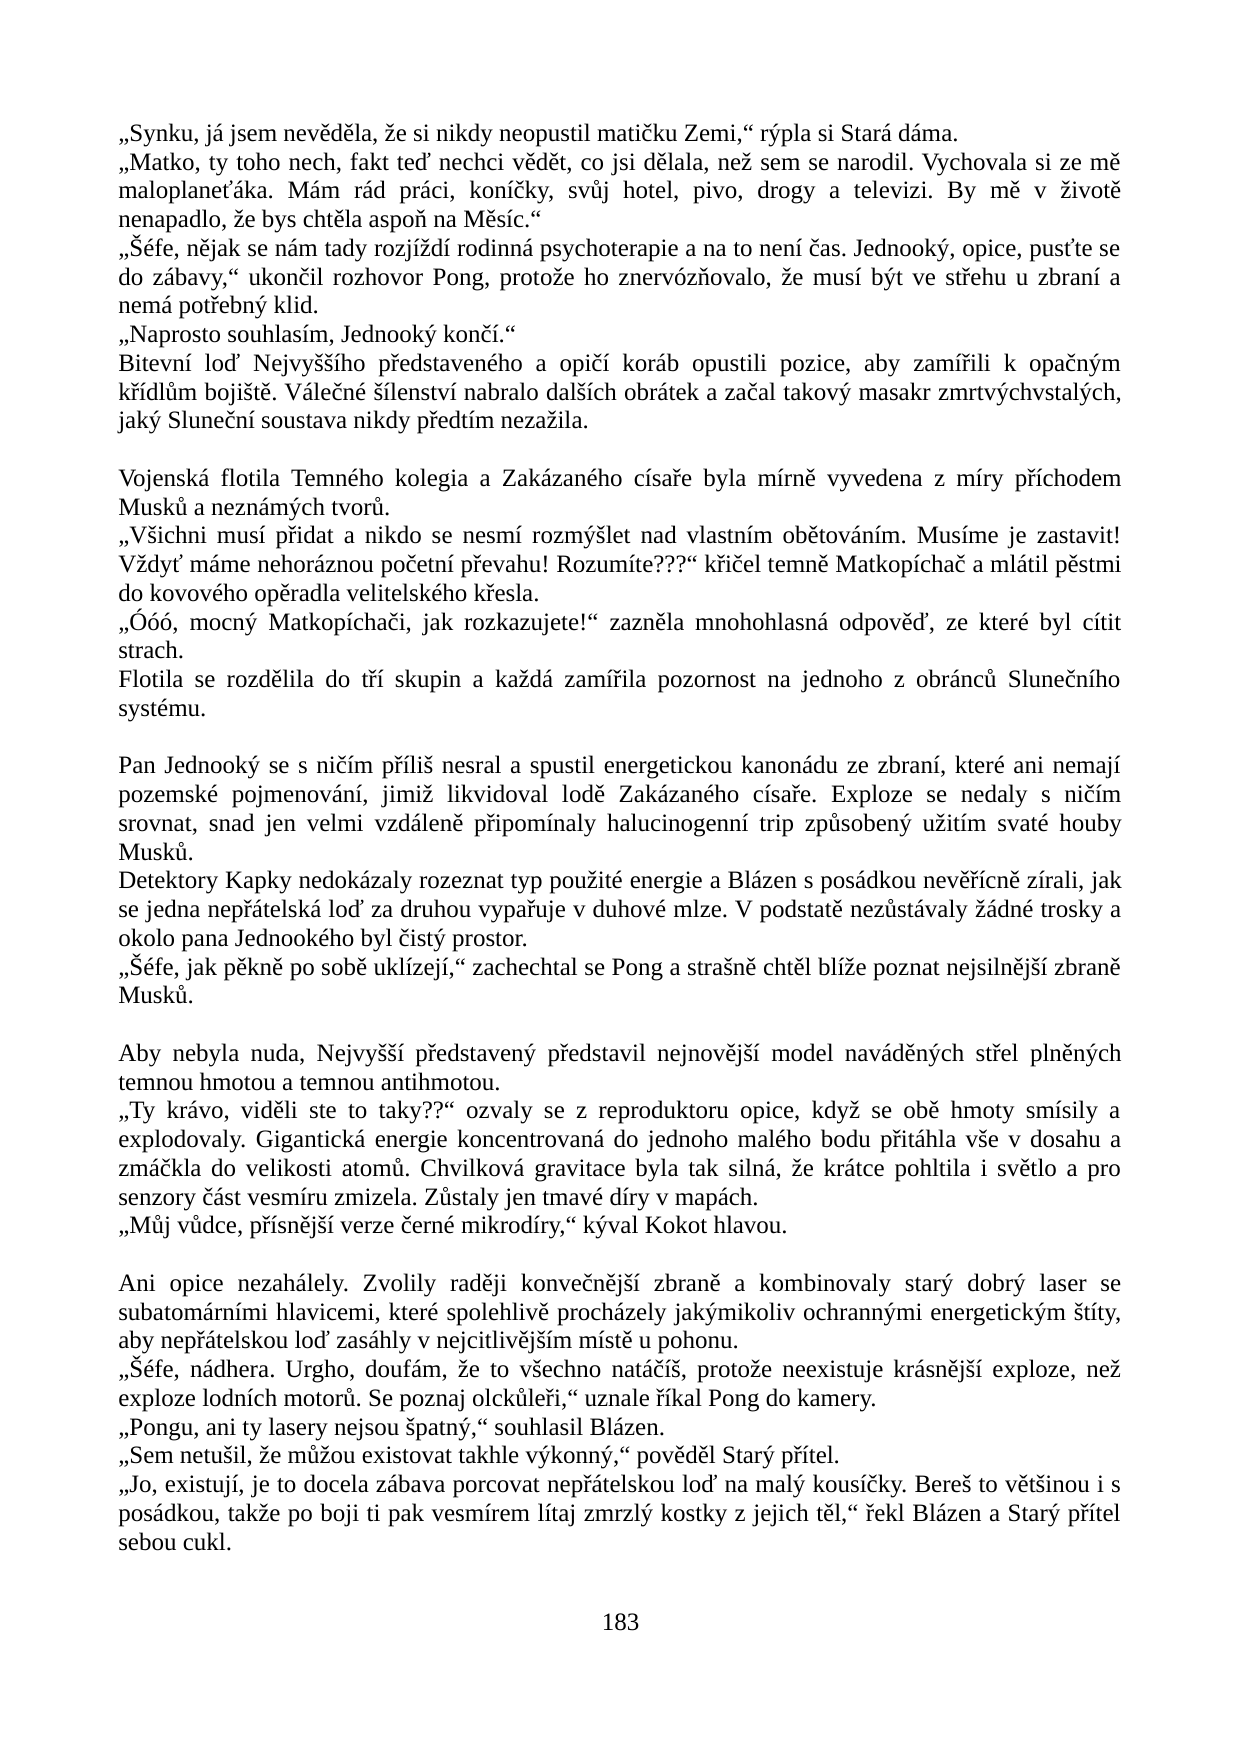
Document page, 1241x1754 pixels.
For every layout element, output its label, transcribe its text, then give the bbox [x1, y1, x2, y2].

text „Matko, ty toho nech, fakt teď nechci vědět, co jsi dělala, než sem se narodil. Vychovala si ze mě maloplaneťáka. Mám rád práci, koníčky, svůj hotel, pivo, drogy a televizi. By mě v životě nenapadlo, že bys chtěla aspoň na Měsíc.“ [118, 147, 1122, 233]
text Ani opice nezahálely. Zvolily raději konvečnější zbraně a kombinovaly starý dobrý laser se subatomárními hlavicemi, které spolehlivě procházely jakýmikoliv ochrannými energetickým štíty, aby nepřátelskou loď zasáhly v nejcitlivějším místě u pohonu. [118, 1268, 1122, 1354]
text Pan Jednooký se s ničím příliš nesral a spustil energetickou kanonádu ze zbraní, které ani nemají pozemské pojmenování, jimiž likvidoval lodě Zakázaného císaře. Exploze se nedaly s ničím srovnat, snad jen velmi vzdáleně připomínaly halucinogenní trip způsobený užitím svaté houby Musků. [118, 751, 1122, 866]
text „Pongu, ani ty lasery nejsou špatný,“ souhlasil Blázen. [118, 1412, 1122, 1441]
text Aby nebyla nuda, Nejvyšší představený představil nejnovější model naváděných střel plněných temnou hmotou a temnou antihmotou. [118, 1038, 1122, 1096]
text „Naprosto souhlasím, Jednooký končí.“ [118, 319, 1122, 348]
text „Všichni musí přidat a nikdo se nesmí rozmýšlet nad vlastním obětováním. Musíme je zastavit! Vždyť máme nehoráznou početní převahu! Rozumíte???“ křičel temně Matkopíchač a mlátil pěstmi do kovového opěradla velitelského křesla. [118, 521, 1122, 607]
text „Ty krávo, viděli ste to taky??“ ozvaly se z reproduktoru opice, když se obě hmoty smísily a explodovaly. Gigantická energie koncentrovaná do jednoho malého bodu přitáhla vše v dosahu a zmáčkla do velikosti atomů. Chvilková gravitace byla tak silná, že krátce pohltila i světlo a pro senzory část vesmíru zmizela. Zůstaly jen tmavé díry v mapách. [118, 1096, 1122, 1211]
text „Můj vůdce, přísnější verze černé mikrodíry,“ kýval Kokot hlavou. [118, 1211, 1122, 1239]
text „Šéfe, nějak se nám tady rozjíždí rodinná psychoterapie a na to není čas. Jednooký, opice, pusťte se do zábavy,“ ukončil rozhovor Pong, protože ho znervózňovalo, že musí být ve střehu u zbraní a nemá potřebný klid. [118, 233, 1122, 319]
text „Šéfe, nádhera. Urgho, doufám, že to všechno natáčíš, protože neexistuje krásnější exploze, než exploze lodních motorů. Se poznaj olckůleři,“ uznale říkal Pong do kamery. [118, 1354, 1122, 1412]
text Detektory Kapky nedokázaly rozeznat typ použité energie a Blázen s posádkou nevěřícně zírali, jak se jedna nepřátelská loď za druhou vypařuje v duhové mlze. V podstatě nezůstávaly žádné trosky a okolo pana Jednookého byl čistý prostor. [118, 866, 1122, 952]
text „Jo, existují, je to docela zábava porcovat nepřátelskou loď na malý kousíčky. Bereš to většinou i s posádkou, takže po boji ti pak vesmírem lítaj zmrzlý kostky z jejich těl,“ řekl Blázen a Starý přítel sebou cukl. [118, 1469, 1122, 1556]
text „Óóó, mocný Matkopíchači, jak rozkazujete!“ zazněla mnohohlasná odpověď, ze které byl cítit strach. [118, 607, 1122, 664]
text Bitevní loď Nejvyššího představeného a opičí koráb opustili pozice, aby zamířili k opačným křídlům bojiště. Válečné šílenství nabralo dalších obrátek a začal takový masakr zmrtvýchvstalých, jaký Sluneční soustava nikdy předtím nezažila. [118, 348, 1122, 434]
text „Synku, já jsem nevěděla, že si nikdy neopustil matičku Zemi,“ rýpla si Stará dáma. [118, 118, 1122, 147]
text „Sem netušil, že můžou existovat takhle výkonný,“ pověděl Starý přítel. [118, 1441, 1122, 1469]
text „Šéfe, jak pěkně po sobě uklízejí,“ zachechtal se Pong a strašně chtěl blíže poznat nejsilnější zbraně Musků. [118, 952, 1122, 1009]
text Vojenská flotila Temného kolegia a Zakázaného císaře byla mírně vyvedena z míry příchodem Musků a neznámých tvorů. [118, 463, 1122, 521]
text Flotila se rozdělila do tří skupin a každá zamířila pozornost na jednoho z obránců Slunečního systému. [118, 664, 1122, 722]
